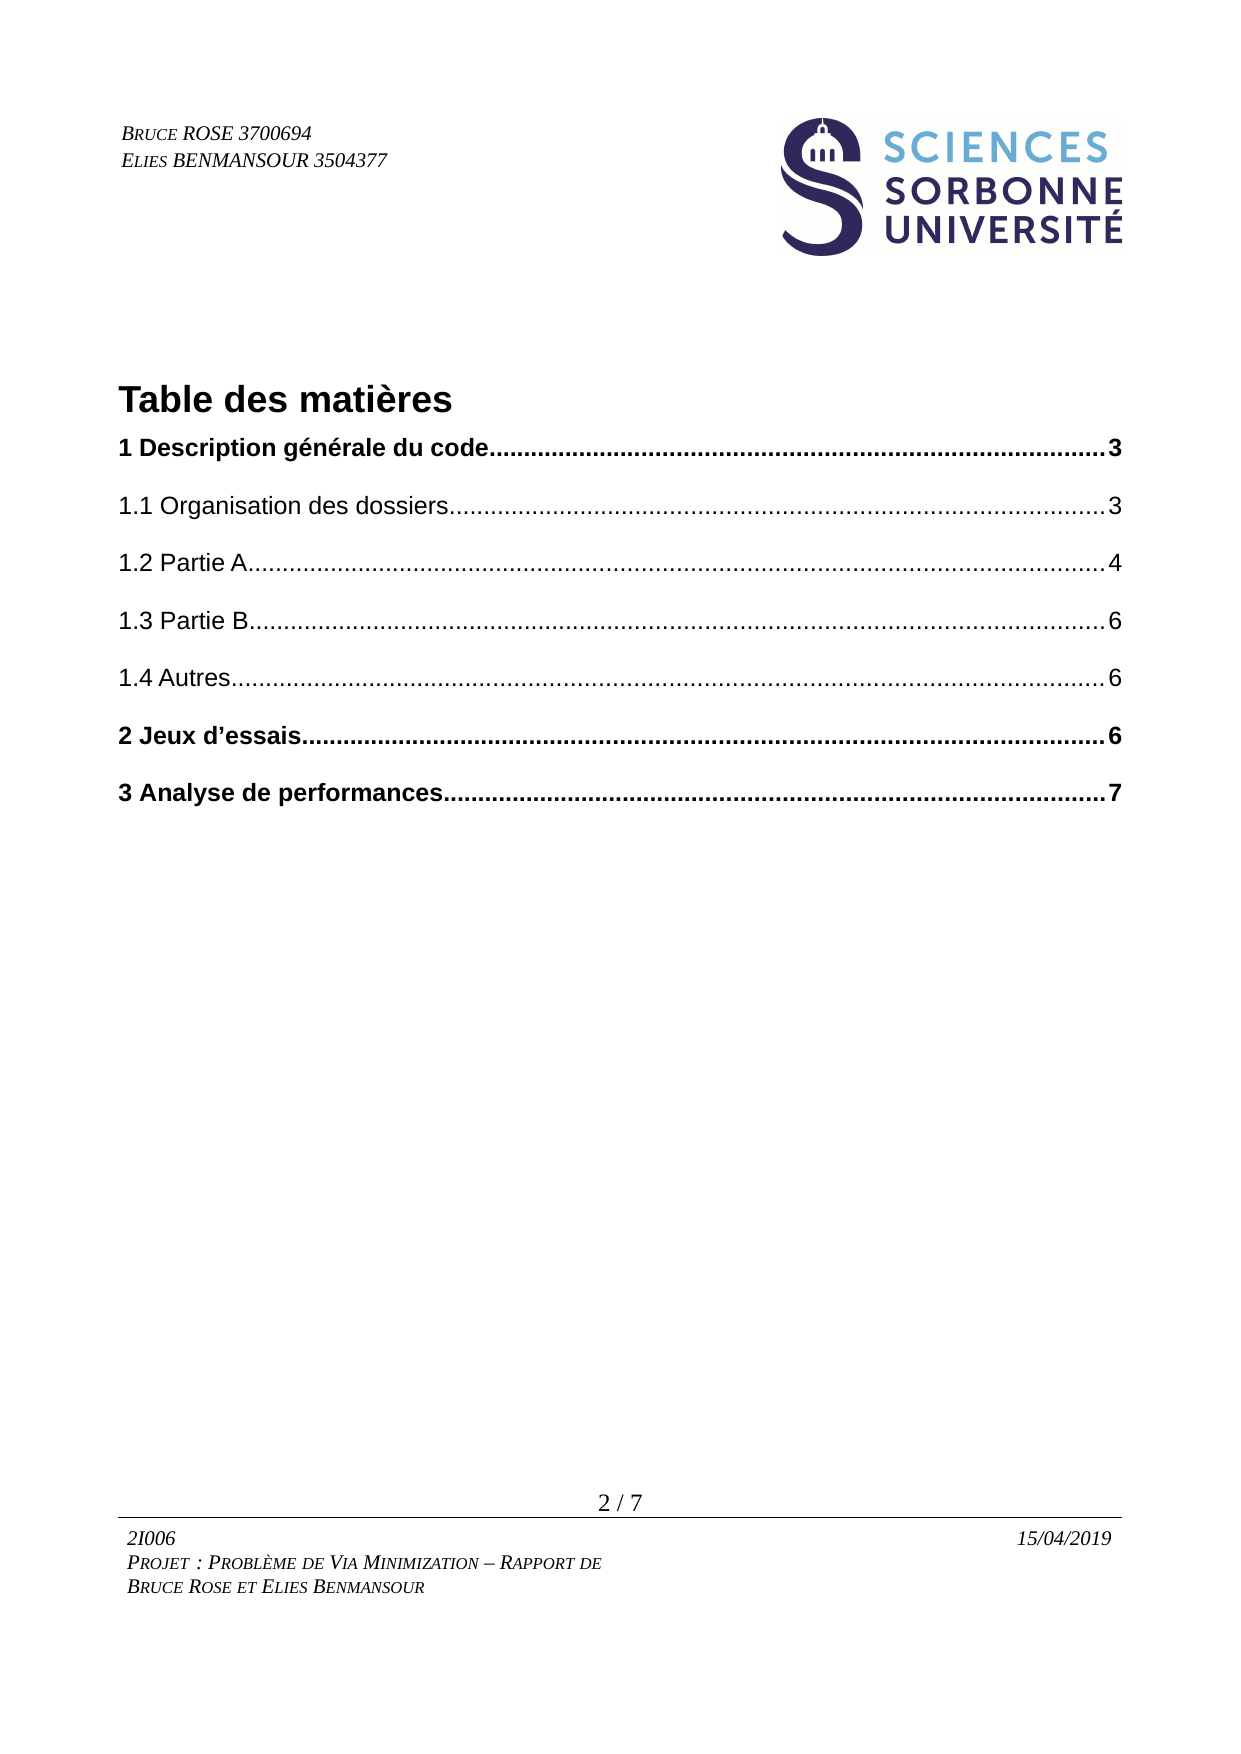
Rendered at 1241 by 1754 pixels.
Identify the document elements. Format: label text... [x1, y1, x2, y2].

text 1.1 Organisation des dossiers 3 [118, 491, 1122, 519]
picture [781, 118, 1123, 256]
text 1 Description générale du code 3 [118, 433, 1122, 462]
subtitle Table des matières [118, 377, 1122, 421]
text 1.2 Partie A 4 [118, 548, 1122, 577]
text 2 Jeux d’essais 6 [118, 721, 1122, 749]
text 3 Analyse de performances 7 [118, 778, 1122, 807]
text 1.4 Autres 6 [118, 663, 1122, 692]
text 1.3 Partie B 6 [118, 606, 1122, 634]
